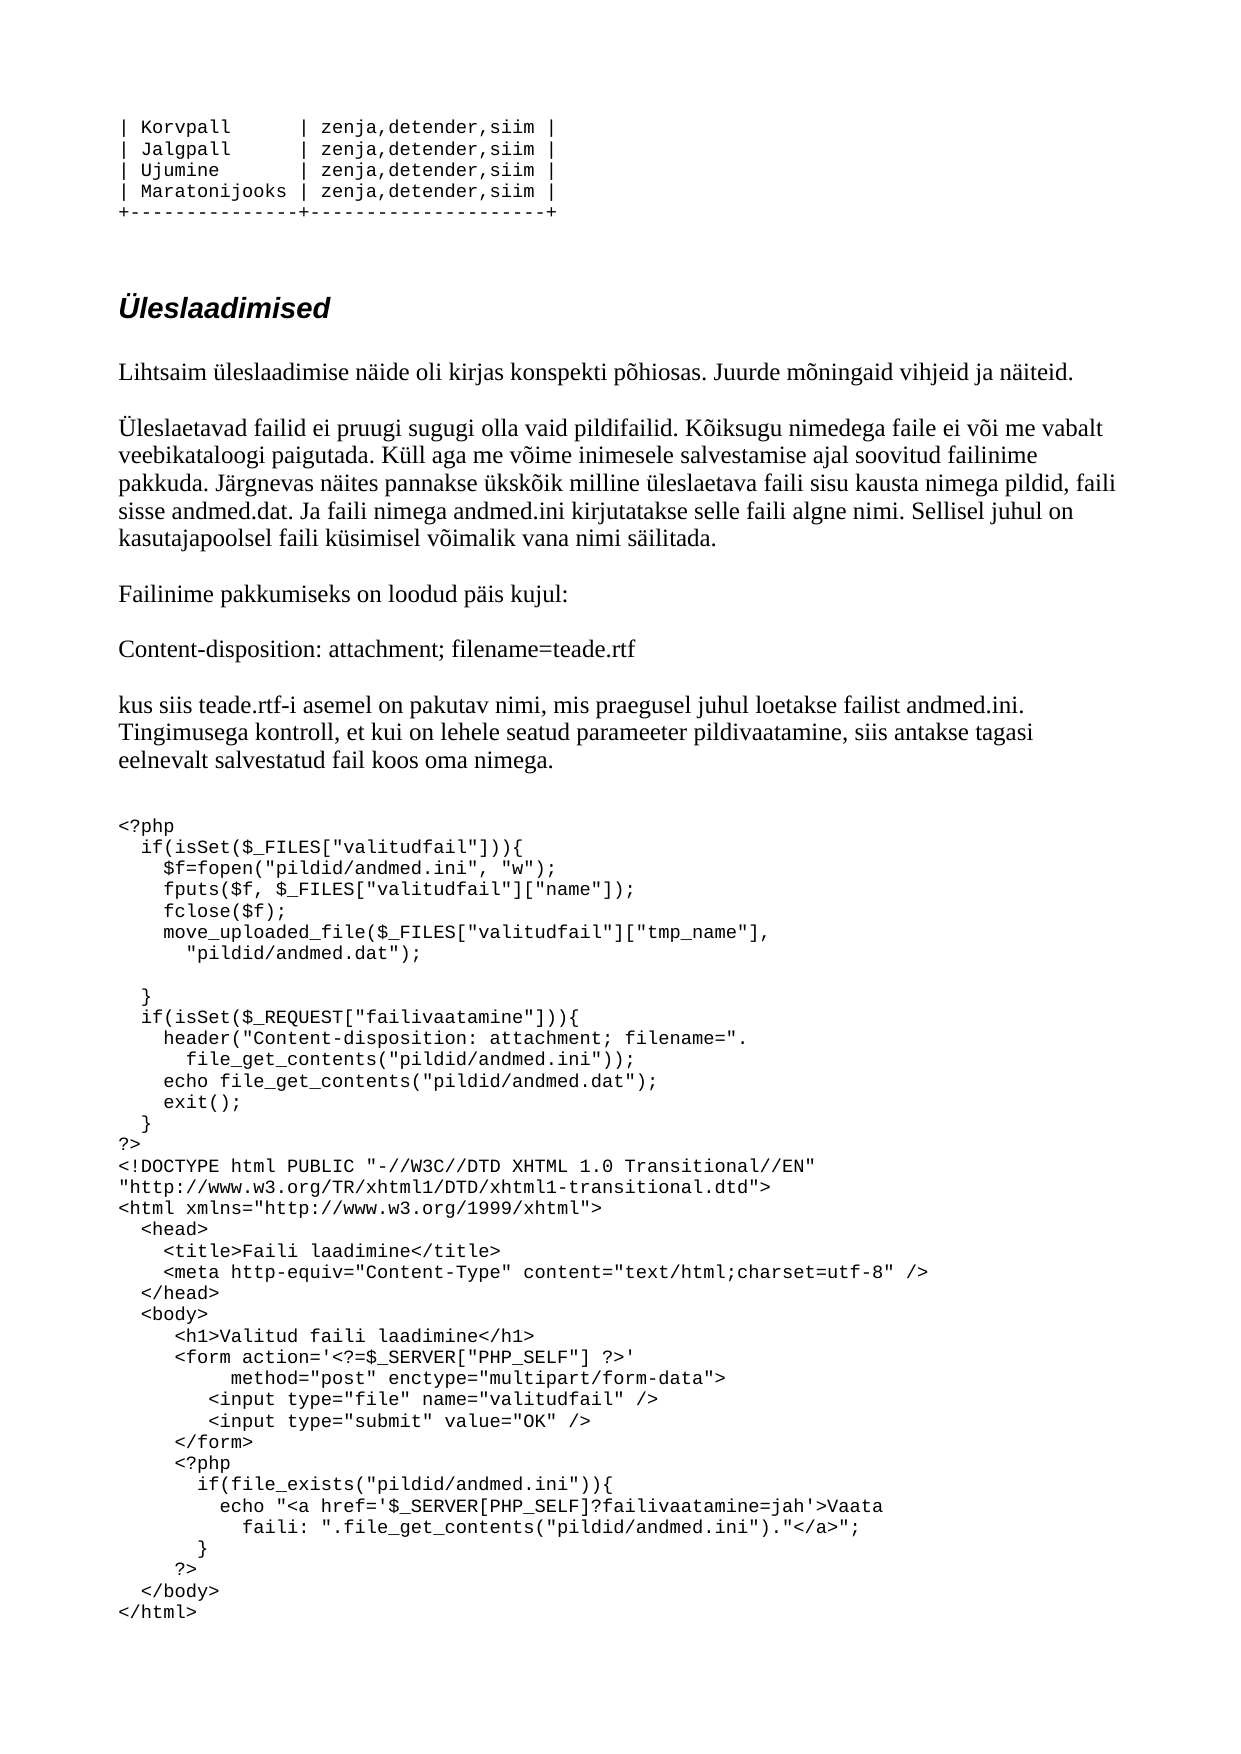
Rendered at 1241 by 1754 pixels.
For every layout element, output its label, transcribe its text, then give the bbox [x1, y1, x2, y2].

text kus siis teade.rtf-i asemel on pakutav nimi, mis praegusel juhul loetakse failist andmed.ini. Tingimusega kontroll, et kui on lehele seatud parameeter pildivaatamine, siis antakse tagasi eelnevalt salvestatud fail koos oma nimega. [118, 691, 1122, 774]
text <meta http-equiv="Content-Type" content="text/html;charset=utf-8" /> [118, 1263, 1122, 1284]
text fclose($f); [118, 901, 1122, 923]
text faili: ".file_get_contents("pildid/andmed.ini")."</a>"; [118, 1518, 1122, 1539]
text ?> [118, 1560, 1122, 1581]
text } [118, 1539, 1122, 1560]
text | Korvpall | zenja,detender,siim | [118, 118, 1122, 139]
text method="post" enctype="multipart/form-data"> [118, 1369, 1122, 1390]
text </form> [118, 1433, 1122, 1454]
text ?> [118, 1135, 1122, 1156]
text <body> [118, 1305, 1122, 1326]
text move_uploaded_file($_FILES["valitudfail"]["tmp_name"], [118, 923, 1122, 944]
text <!DOCTYPE html PUBLIC "-//W3C//DTD XHTML 1.0 Transitional//EN" [118, 1156, 1122, 1178]
text +---------------+---------------------+ [118, 203, 1122, 224]
text if(file_exists("pildid/andmed.ini")){ [118, 1475, 1122, 1496]
text if(isSet($_FILES["valitudfail"])){ [118, 838, 1122, 859]
text <input type="submit" value="OK" /> [118, 1411, 1122, 1433]
text } [118, 1114, 1122, 1135]
text <title>Faili laadimine</title> [118, 1241, 1122, 1263]
text <input type="file" name="valitudfail" /> [118, 1390, 1122, 1411]
text </head> [118, 1284, 1122, 1305]
text Failinime pakkumiseks on loodud päis kujul: [118, 580, 1122, 608]
text <?php [118, 816, 1122, 838]
text "http://www.w3.org/TR/xhtml1/DTD/xhtml1-transitional.dtd"> [118, 1178, 1122, 1199]
text fputs($f, $_FILES["valitudfail"]["name"]); [118, 880, 1122, 901]
text | Maratonijooks | zenja,detender,siim | [118, 182, 1122, 203]
text | Ujumine | zenja,detender,siim | [118, 161, 1122, 182]
text exit(); [118, 1093, 1122, 1114]
text $f=fopen("pildid/andmed.ini", "w"); [118, 859, 1122, 880]
text <h1>Valitud faili laadimine</h1> [118, 1326, 1122, 1348]
text file_get_contents("pildid/andmed.ini")); [118, 1050, 1122, 1071]
subtitle Üleslaadimised [118, 292, 1122, 324]
text </html> [118, 1603, 1122, 1624]
text echo "<a href='$_SERVER[PHP_SELF]?failivaatamine=jah'>Vaata [118, 1496, 1122, 1518]
text <html xmlns="http://www.w3.org/1999/xhtml"> [118, 1199, 1122, 1220]
text | Jalgpall | zenja,detender,siim | [118, 139, 1122, 161]
text Content-disposition: attachment; filename=teade.rtf [118, 635, 1122, 663]
text echo file_get_contents("pildid/andmed.dat"); [118, 1071, 1122, 1093]
text Lihtsaim üleslaadimise näide oli kirjas konspekti põhiosas. Juurde mõningaid vihjeid ja näiteid. [118, 358, 1122, 386]
text Üleslaetavad failid ei pruugi sugugi olla vaid pildifailid. Kõiksugu nimedega faile ei või me vabalt veebikataloogi paigutada. Küll aga me võime inimesele salvestamise ajal soovitud failinime pakkuda. Järgnevas näites pannakse ükskõik milline üleslaetava faili sisu kausta nimega pildid, faili sisse andmed.dat. Ja faili nimega andmed.ini kirjutatakse selle faili algne nimi. Sellisel juhul on kasutajapoolsel faili küsimisel võimalik vana nimi säilitada. [118, 414, 1122, 552]
text <form action='<?=$_SERVER["PHP_SELF"] ?>' [118, 1348, 1122, 1369]
text if(isSet($_REQUEST["failivaatamine"])){ [118, 1008, 1122, 1029]
text <?php [118, 1454, 1122, 1475]
text </body> [118, 1581, 1122, 1603]
text <head> [118, 1220, 1122, 1241]
text header("Content-disposition: attachment; filename=". [118, 1029, 1122, 1050]
text } [118, 986, 1122, 1008]
text "pildid/andmed.dat"); [118, 944, 1122, 965]
